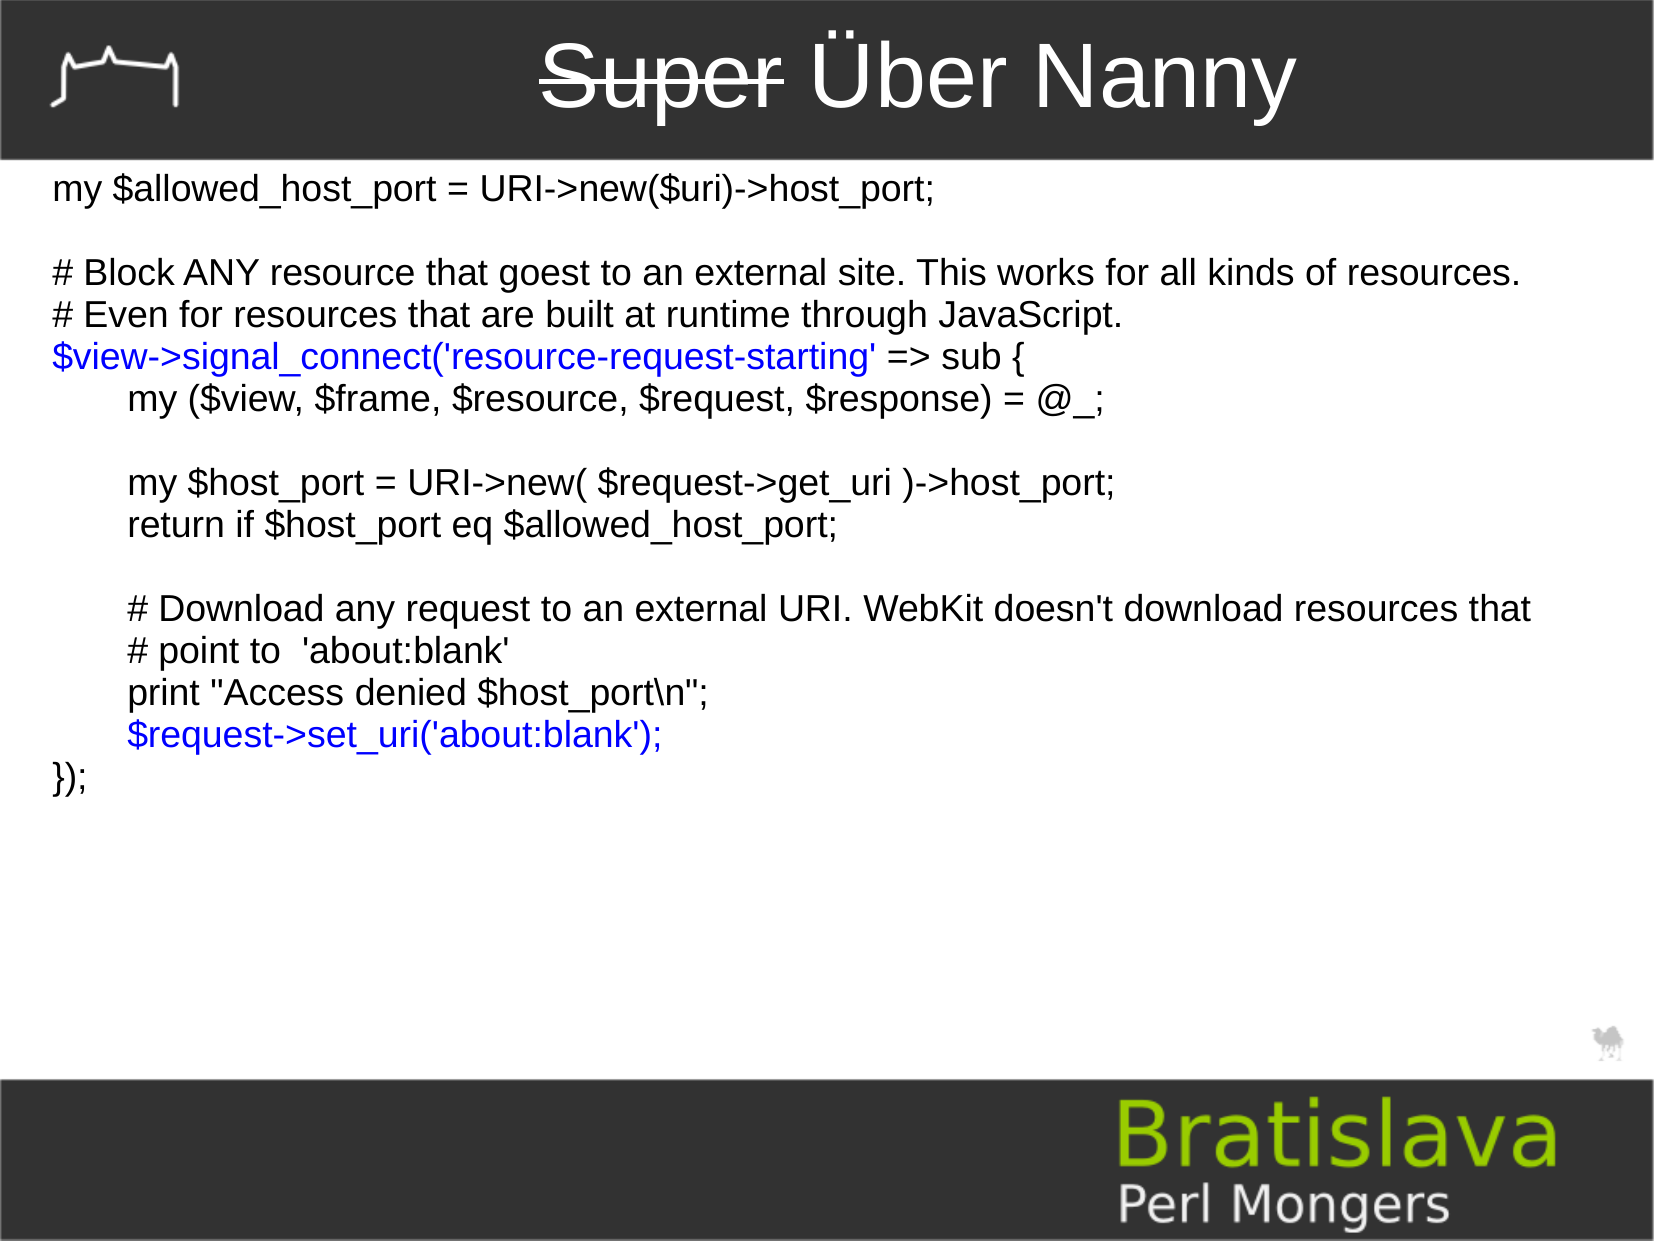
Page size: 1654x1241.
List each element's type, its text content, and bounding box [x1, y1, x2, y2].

picture [0, 0, 1654, 1241]
text_box my $allowed_host_port = URI->new($uri)->host_port; # Block ANY resource that goest to an external site. This works for all kinds of resources. # Even for resources that are built at runtime through JavaScript. $view->signal_connect('resource-request-starting' => sub { my ($view, $frame, $resource, $request, $response) = @_; my $host_port = URI->new( $request->get_uri )->host_port; return if $host_port eq $allowed_host_port; # Download any request to an external URI. WebKit doesn't download resources that # point to 'about:blank' print "Access denied $host_port\n"; $request->set_uri('about:blank'); }); [37, 160, 1651, 997]
title Super Über Nanny [193, 24, 1645, 128]
